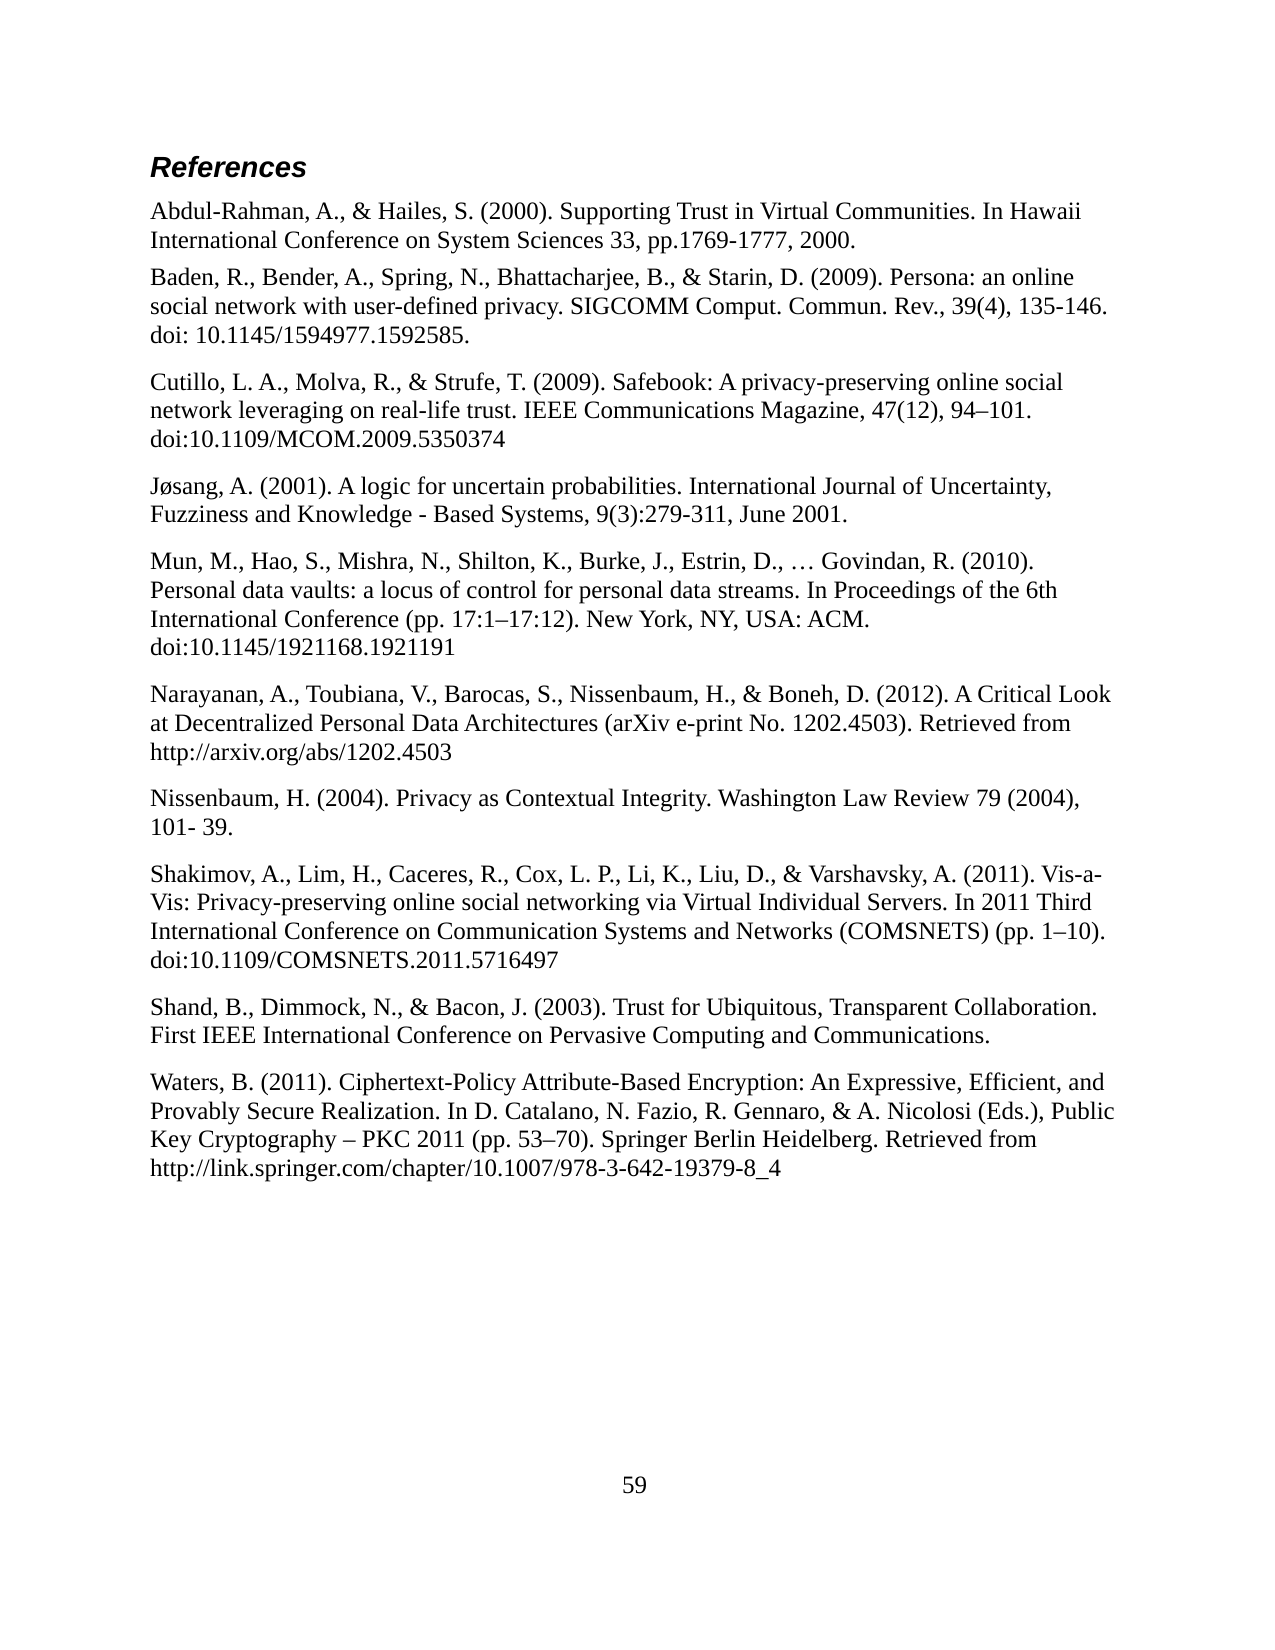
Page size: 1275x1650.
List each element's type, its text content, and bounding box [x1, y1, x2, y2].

text Shakimov, A., Lim, H., Caceres, R., Cox, L. P., Li, K., Liu, D., & Varshavsky, A. (2011). Vis-a-Vis: Privacy-preserving online social networking via Virtual Individual Servers. In 2011 Third International Conference on Communication Systems and Networks (COMSNETS) (pp. 1–10). doi:10.1109/COMSNETS.2011.5716497 [150, 859, 1125, 974]
text Baden, R., Bender, A., Spring, N., Bhattacharjee, B., & Starin, D. (2009). Persona: an online social network with user-defined privacy. SIGCOMM Comput. Commun. Rev., 39(4), 135-146. doi: 10.1145/1594977.1592585. [150, 262, 1125, 349]
text Narayanan, A., Toubiana, V., Barocas, S., Nissenbaum, H., & Boneh, D. (2012). A Critical Look at Decentralized Personal Data Architectures (arXiv e-print No. 1202.4503). Retrieved from http://arxiv.org/abs/1202.4503 [150, 679, 1125, 765]
subtitle References [150, 150, 1125, 183]
text Shand, B., Dimmock, N., & Bacon, J. (2003). Trust for Ubiquitous, Transparent Collaboration. First IEEE International Conference on Pervasive Computing and Communications. [150, 992, 1125, 1049]
text Mun, M., Hao, S., Mishra, N., Shilton, K., Burke, J., Estrin, D., … Govindan, R. (2010). Personal data vaults: a locus of control for personal data streams. In Proceedings of the 6th International Conference (pp. 17:1–17:12). New York, NY, USA: ACM. doi:10.1145/1921168.1921191 [150, 546, 1125, 661]
text Cutillo, L. A., Molva, R., & Strufe, T. (2009). Safebook: A privacy-preserving online social network leveraging on real-life trust. IEEE Communications Magazine, 47(12), 94–101. doi:10.1109/MCOM.2009.5350374 [150, 367, 1125, 453]
text Jøsang, A. (2001). A logic for uncertain probabilities. International Journal of Uncertainty, Fuzziness and Knowledge - Based Systems, 9(3):279-311, June 2001. [150, 471, 1125, 528]
text Nissenbaum, H. (2004). Privacy as Contextual Integrity. Washington Law Review 79 (2004), 101- 39. [150, 783, 1125, 841]
text Abdul-Rahman, A., & Hailes, S. (2000). Supporting Trust in Virtual Communities. In Hawaii International Conference on System Sciences 33, pp.1769-1777, 2000. [150, 196, 1125, 253]
text Waters, B. (2011). Ciphertext-Policy Attribute-Based Encryption: An Expressive, Efficient, and Provably Secure Realization. In D. Catalano, N. Fazio, R. Gennaro, & A. Nicolosi (Eds.), Public Key Cryptography – PKC 2011 (pp. 53–70). Springer Berlin Heidelberg. Retrieved from http://link.springer.com/chapter/10.1007/978-3-642-19379-8_4 [150, 1067, 1125, 1182]
